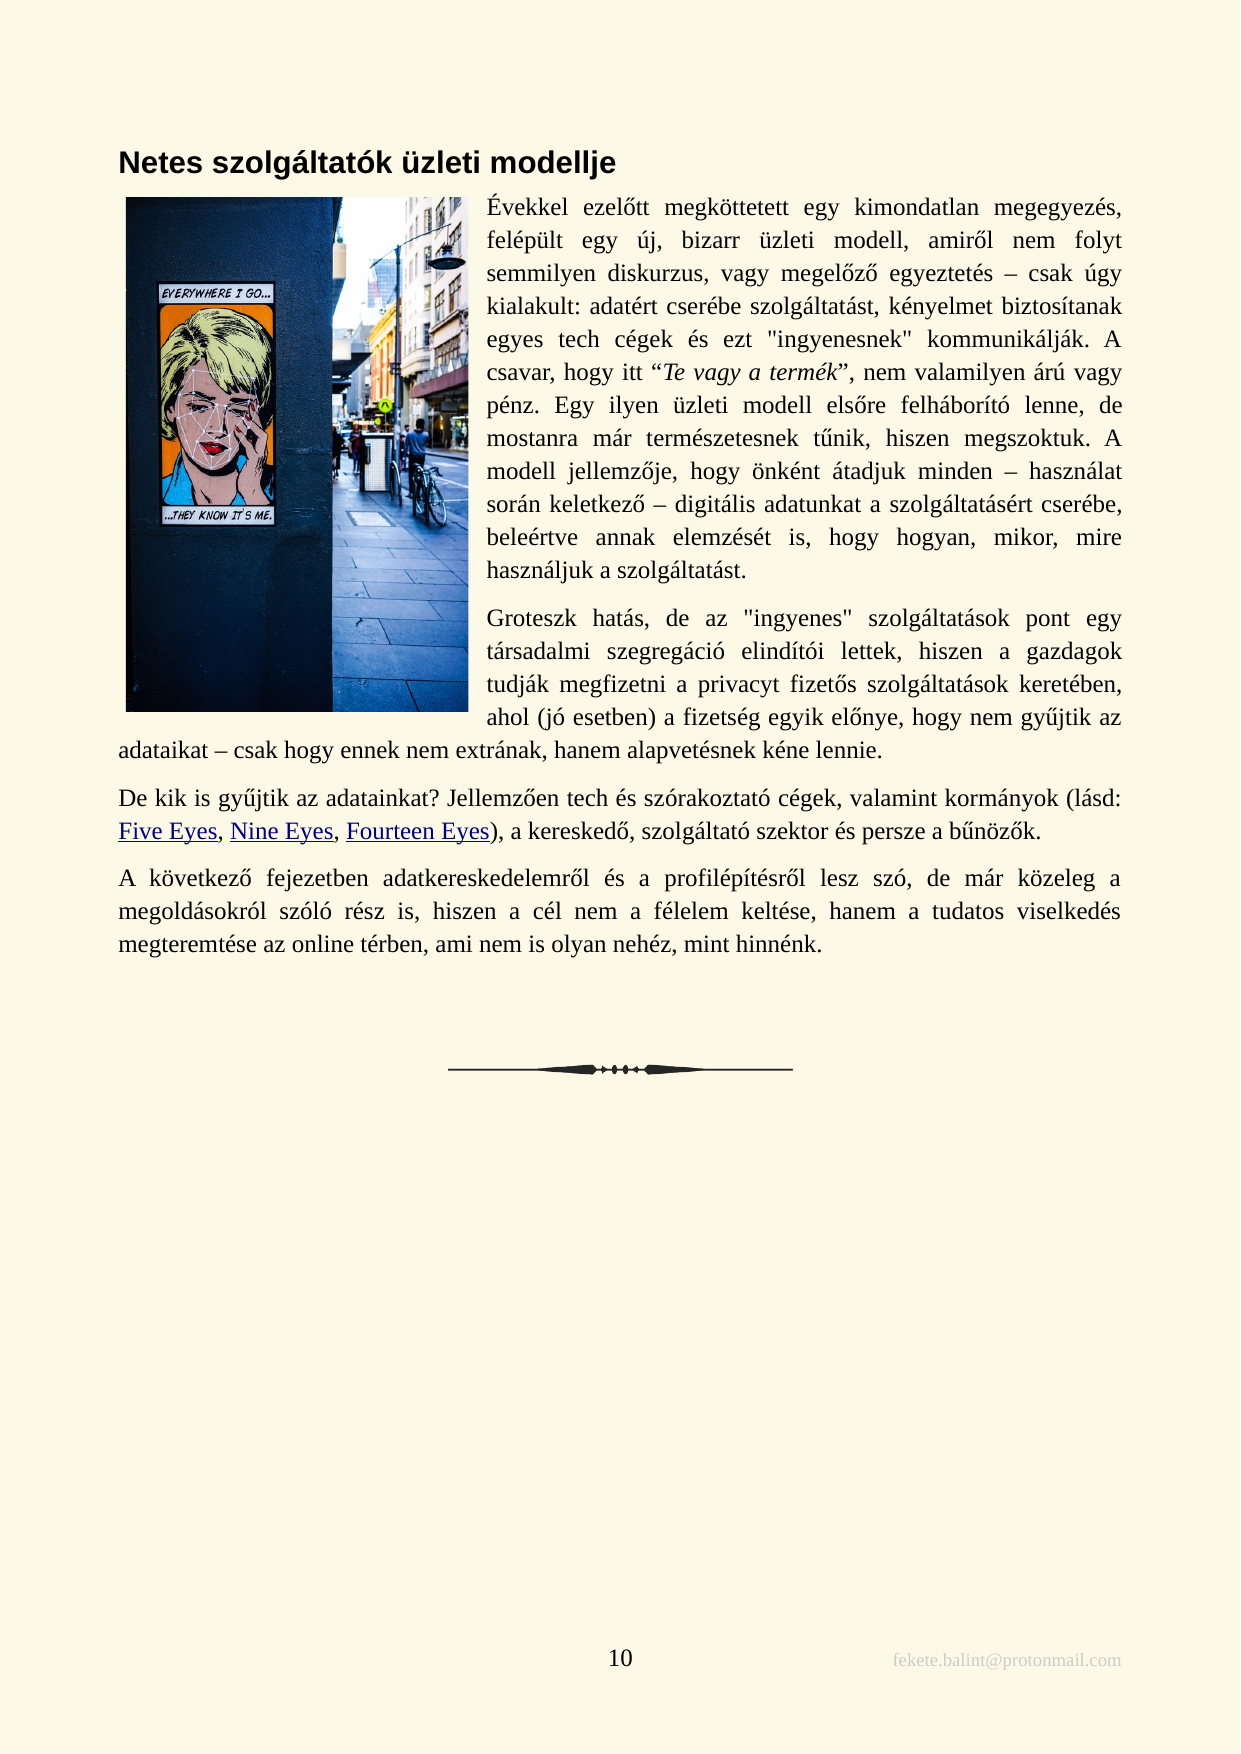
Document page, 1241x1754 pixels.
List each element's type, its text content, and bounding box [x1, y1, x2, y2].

picture [125, 197, 469, 712]
text A következő fejezetben adatkereskedelemről és a profilépítésről lesz szó, de már közeleg a megoldásokról szóló rész is, hiszen a cél nem a félelem keltése, hanem a tudatos viselkedés megteremtése az online térben, ami nem is olyan nehéz, mint hinnénk. [118, 863, 1122, 958]
text Groteszk hatás, de az "ingyenes" szolgáltatások pont egy társadalmi szegregáció elindítói lettek, hiszen a gazdagok tudják megfizetni a privacyt fizetős szolgáltatások keretében, ahol (jó esetben) a fizetség egyik előnye, hogy nem gyűjtik az adataikat – csak hogy ennek nem extrának, hanem alapvetésnek kéne lennie. [118, 603, 1122, 764]
picture [446, 1061, 795, 1077]
text De kik is gyűjtik az adatainkat? Jellemzően tech és szórakoztató cégek, valamint kormányok (lásd: Five Eyes, Nine Eyes, Fourteen Eyes), a kereskedő, szolgáltató szektor és persze a bűnözők. [118, 783, 1122, 844]
subtitle Netes szolgáltatók üzleti modellje [118, 144, 1122, 180]
text Évekkel ezelőtt megköttetett egy kimondatlan megegyezés, felépült egy új, bizarr üzleti modell, amiről nem folyt semmilyen diskurzus, vagy megelőző egyeztetés – csak úgy kialakult: adatért cserébe szolgáltatást, kényelmet biztosítanak egyes tech cégek és ezt "ingyenesnek" kommunikálják. A csavar, hogy itt “Te vagy a termék”, nem valamilyen árú vagy pénz. Egy ilyen üzleti modell elsőre felháborító lenne, de mostanra már természetesnek tűnik, hiszen megszoktuk. A modell jellemzője, hogy önként átadjuk minden – használat során keletkező – digitális adatunkat a szolgáltatásért cserébe, beleértve annak elemzését is, hogy hogyan, mikor, mire használjuk a szolgáltatást. [118, 192, 1122, 584]
